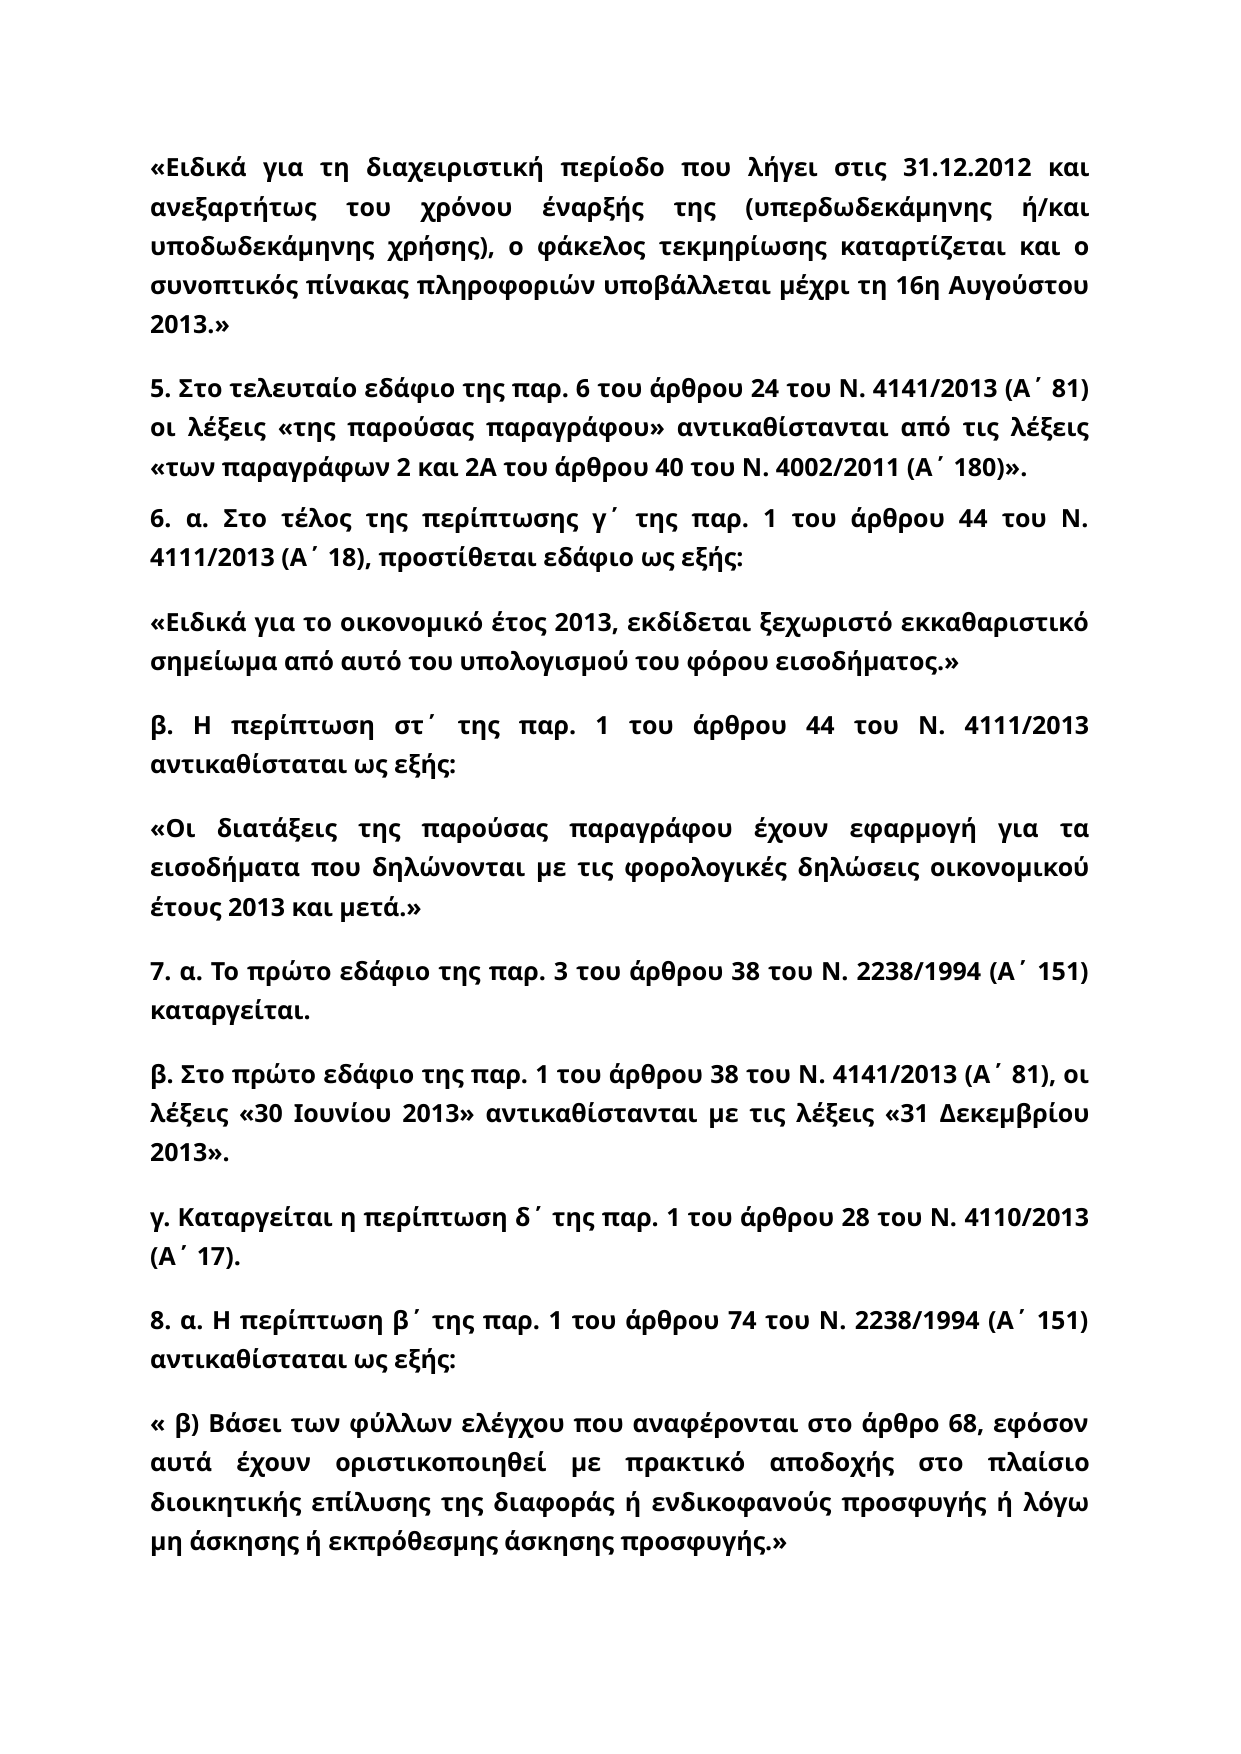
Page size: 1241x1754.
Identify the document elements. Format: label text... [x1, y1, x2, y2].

text 7. α. Το πρώτο εδάφιο της παρ. 3 του άρθρου 38 του Ν. 2238/1994 (Α΄ 151) καταργείται. [150, 953, 1090, 1027]
text β. Στο πρώτο εδάφιο της παρ. 1 του άρθρου 38 του Ν. 4141/2013 (Α΄ 81), οι λέξεις «30 Ιουνίου 2013» αντικαθίστανται με τις λέξεις «31 Δεκεμβρίου 2013». [150, 1057, 1090, 1169]
text «Ειδικά για τη διαχειριστική περίοδο που λήγει στις 31.12.2012 και ανεξαρτήτως του χρόνου έναρξής της (υπερδωδεκάμηνης ή/και υποδωδεκάμηνης χρήσης), ο φάκελος τεκμηρίωσης καταρτίζεται και ο συνοπτικός πίνακας πληροφοριών υποβάλλεται μέχρι τη 16η Αυγούστου 2013.» [150, 150, 1090, 341]
text « β) Βάσει των φύλλων ελέγχου που αναφέρονται στο άρθρο 68, εφόσον αυτά έχουν οριστικοποιηθεί με πρακτικό αποδοχής στο πλαίσιο διοικητικής επίλυσης της διαφοράς ή ενδικοφανούς προσφυγής ή λόγω μη άσκησης ή εκπρόθεσμης άσκησης προσφυγής.» [150, 1406, 1090, 1557]
text 8. α. Η περίπτωση β΄ της παρ. 1 του άρθρου 74 του Ν. 2238/1994 (Α΄ 151) αντικαθίσταται ως εξής: [150, 1302, 1090, 1376]
text γ. Καταργείται η περίπτωση δ΄ της παρ. 1 του άρθρου 28 του Ν. 4110/2013 (Α΄ 17). [150, 1199, 1090, 1272]
text «Οι διατάξεις της παρούσας παραγράφου έχουν εφαρμογή για τα εισοδήματα που δηλώνονται με τις φορολογικές δηλώσεις οικονομικού έτους 2013 και μετά.» [150, 811, 1090, 923]
text β. Η περίπτωση στ΄ της παρ. 1 του άρθρου 44 του Ν. 4111/2013 αντικαθίσταται ως εξής: [150, 707, 1090, 781]
text 5. Στο τελευταίο εδάφιο της παρ. 6 του άρθρου 24 του Ν. 4141/2013 (Α΄ 81) οι λέξεις «της παρούσας παραγράφου» αντικαθίστανται από τις λέξεις «των παραγράφων 2 και 2Α του άρθρου 40 του Ν. 4002/2011 (Α΄ 180)». [150, 371, 1090, 483]
text 6. α. Στο τέλος της περίπτωσης γ΄ της παρ. 1 του άρθρου 44 του Ν. 4111/2013 (Α΄ 18), προστίθεται εδάφιο ως εξής: [150, 501, 1090, 574]
text «Ειδικά για το οικονομικό έτος 2013, εκδίδεται ξεχωριστό εκκαθαριστικό σημείωμα από αυτό του υπολογισμού του φόρου εισοδήματος.» [150, 604, 1090, 677]
